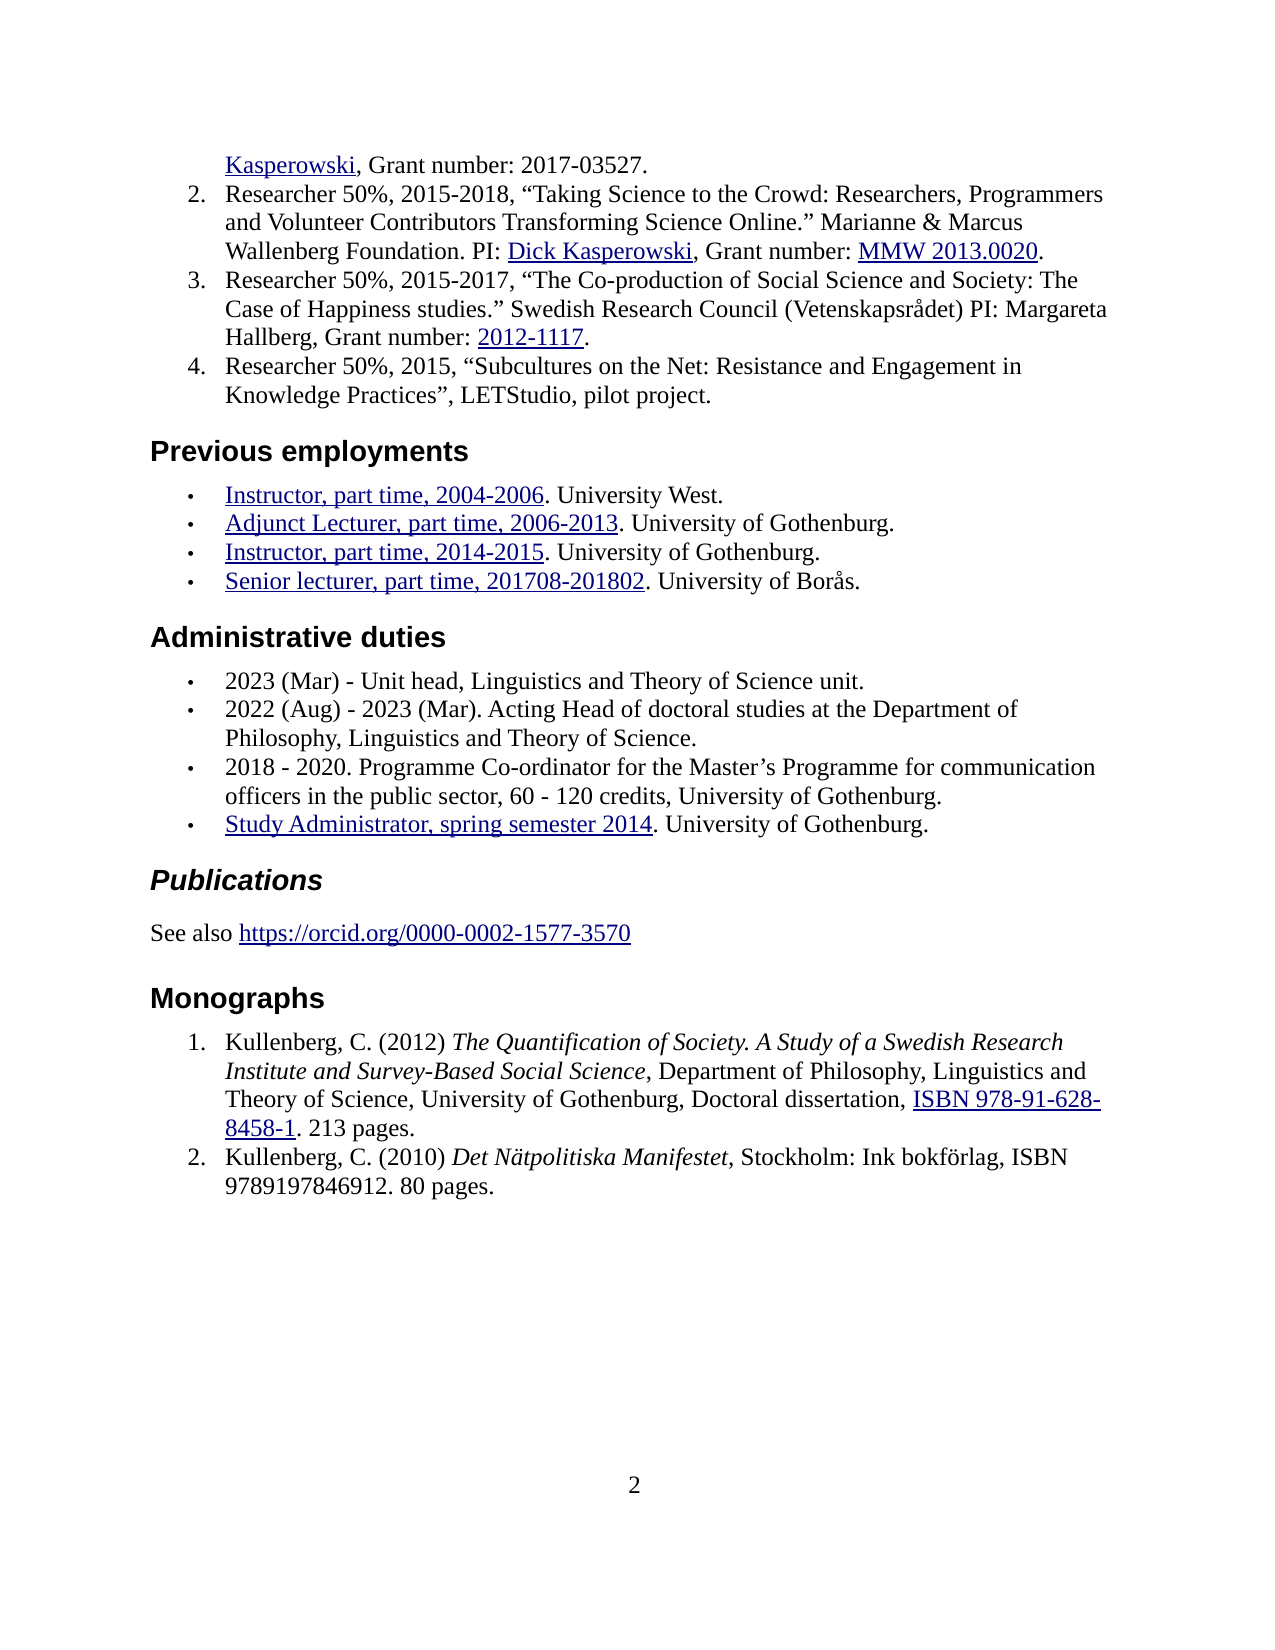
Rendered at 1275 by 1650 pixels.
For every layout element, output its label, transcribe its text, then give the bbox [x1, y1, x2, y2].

list Researcher 50%, 2015-2018, “Taking Science to the Crowd: Researchers, Programmers and Volunteer Contributors Transforming Science Online.” Marianne & Marcus Wallenberg Foundation. PI: Dick Kasperowski, Grant number: MMW 2013.0020. [187, 179, 1125, 265]
list 2023 (Mar) - Unit head, Linguistics and Theory of Science unit. [187, 666, 1125, 694]
list Instructor, part time, 2014-2015. University of Gothenburg. [187, 537, 1125, 566]
subtitle Publications [150, 863, 1125, 897]
list Kullenberg, C. (2010) Det Nätpolitiska Manifestet, Stockholm: Ink bokförlag, ISBN 9789197846912. 80 pages. [187, 1142, 1125, 1199]
list 2022 (Aug) - 2023 (Mar). Acting Head of doctoral studies at the Department of Philosophy, Linguistics and Theory of Science. [187, 694, 1125, 752]
subtitle Previous employments [150, 434, 1125, 467]
list Adjunct Lecturer, part time, 2006-2013. University of Gothenburg. [187, 508, 1125, 537]
list Instructor, part time, 2004-2006. University West. [187, 480, 1125, 508]
list Study Administrator, spring semester 2014. University of Gothenburg. [187, 809, 1125, 838]
list Kasperowski, Grant number: 2017-03527. [187, 150, 1125, 179]
list Senior lecturer, part time, 201708-201802. University of Borås. [187, 566, 1125, 595]
subtitle Administrative duties [150, 620, 1125, 653]
list Researcher 50%, 2015, “Subcultures on the Net: Resistance and Engagement in Knowledge Practices”, LETStudio, pilot project. [187, 351, 1125, 409]
subtitle Monographs [150, 981, 1125, 1014]
list Kullenberg, C. (2012) The Quantification of Society. A Study of a Swedish Research Institute and Survey-Based Social Science, Department of Philosophy, Linguistics and Theory of Science, University of Gothenburg, Doctoral dissertation, ISBN 978-91-628-8458-1. 213 pages. [187, 1027, 1125, 1142]
list Researcher 50%, 2015-2017, “The Co-production of Social Science and Society: The Case of Happiness studies.” Swedish Research Council (Vetenskapsrådet) PI: Margareta Hallberg, Grant number: 2012-1117. [187, 265, 1125, 351]
list 2018 - 2020. Programme Co-ordinator for the Master’s Programme for communication officers in the public sector, 60 - 120 credits, University of Gothenburg. [187, 752, 1125, 809]
text See also https://orcid.org/0000-0002-1577-3570 [150, 918, 1125, 947]
